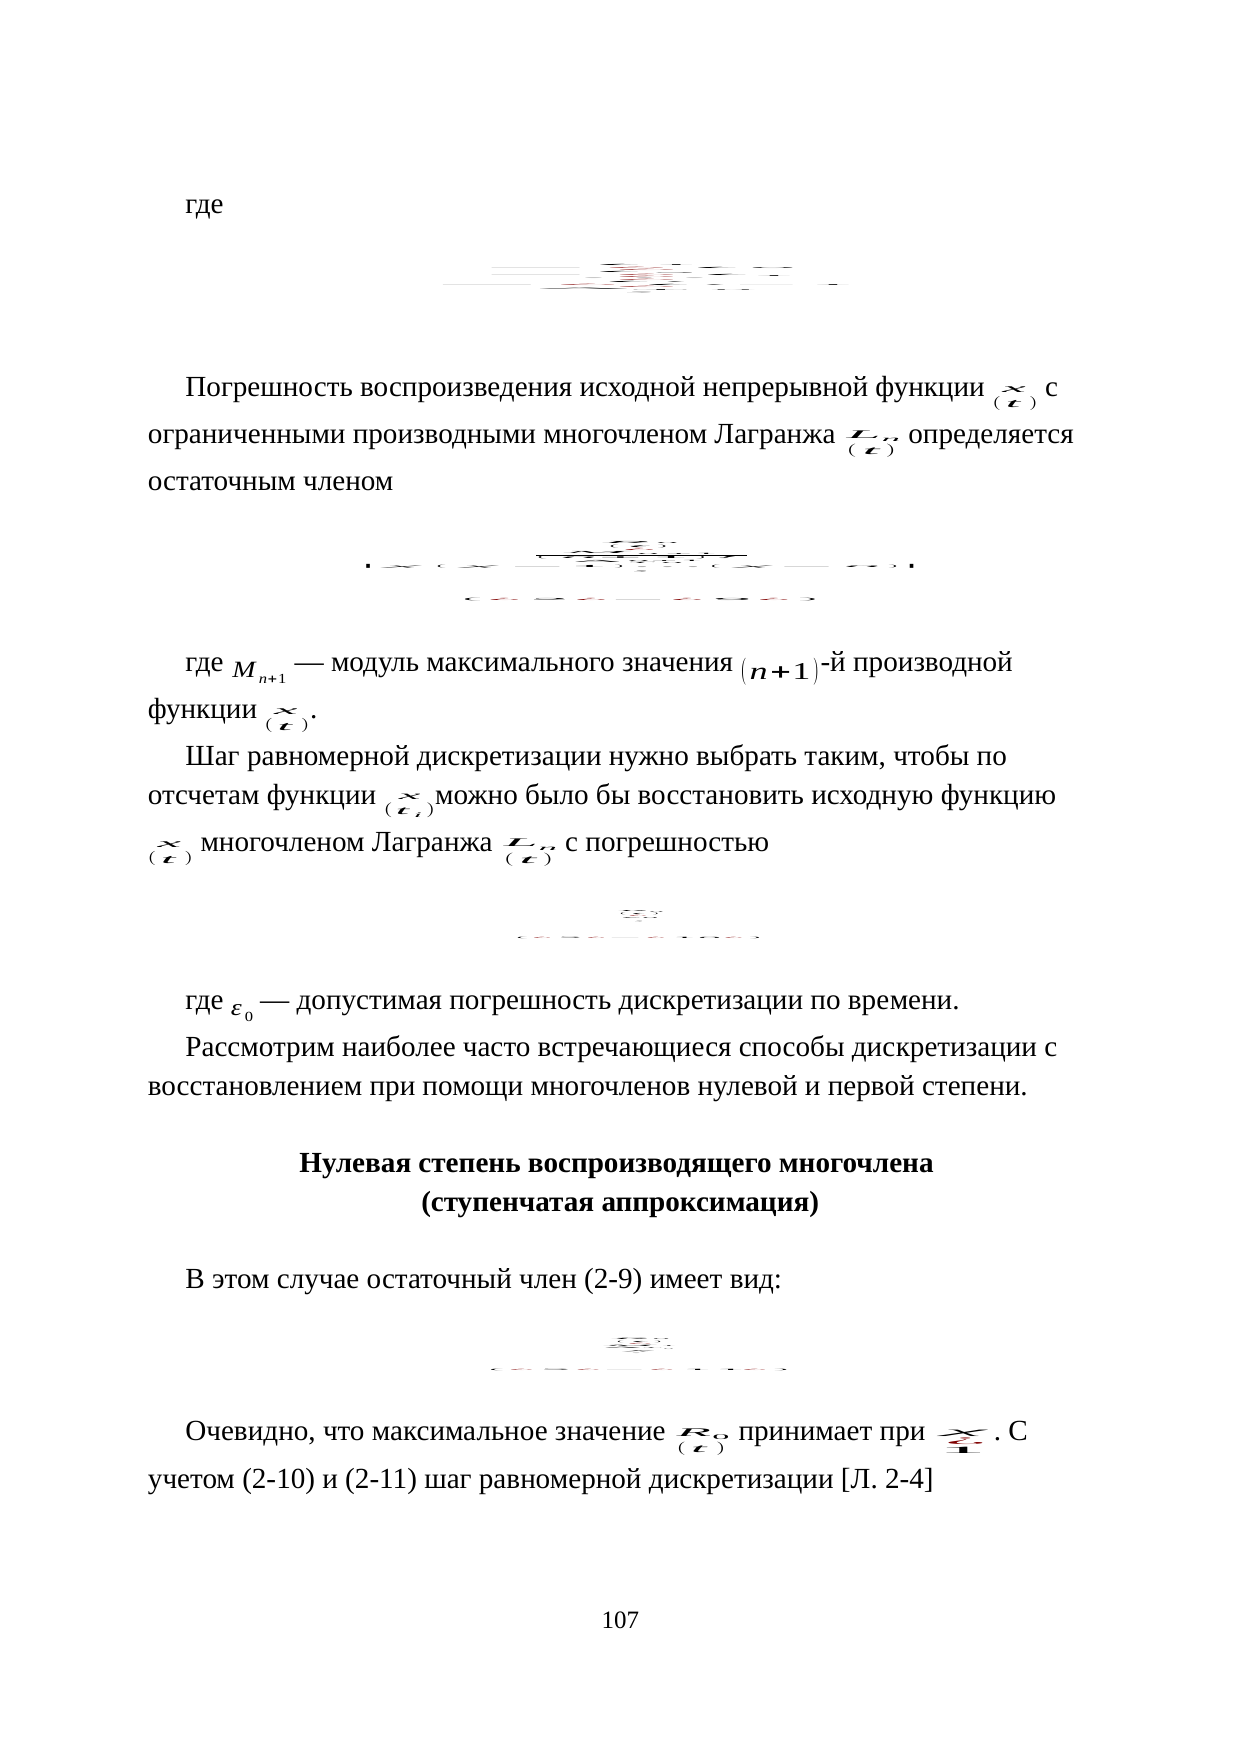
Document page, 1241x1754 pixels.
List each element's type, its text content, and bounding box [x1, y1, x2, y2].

text где — модуль максимального значения -й про­изводной функции . [148, 644, 1092, 733]
text Очевидно, что максимальное значение принимает при . С учетом (2-10) и (2-11) шаг равномерной дискре­тизации [Л. 2-4] [148, 1413, 1092, 1494]
text Шаг равномерной дискретизации нужно выбрать таким, чтобы по отсчетам функции можно было бы восстановить исходную функцию многочленом Лагранжа с погрешностью [148, 738, 1092, 866]
text (ступенчатая аппроксимация) [148, 1184, 1092, 1217]
text Погрешность воспроизведения исходной непрерывной функции с ограниченными производными многочленом Лагранжа определяется остаточным членом [148, 369, 1092, 497]
text где — допустимая погрешность дискретизации по вре­мени. [148, 982, 1092, 1024]
text Нулевая степень воспроизводящего многочлена [148, 1145, 1092, 1179]
text В этом случае остаточный член (2-9) имеет вид: [148, 1261, 1092, 1294]
text где [148, 186, 1092, 220]
text Рассмотрим наиболее часто встречающиеся способы дис­кретизации с восстановлением при помощи многочленов нулевой и первой степени. [148, 1029, 1092, 1102]
